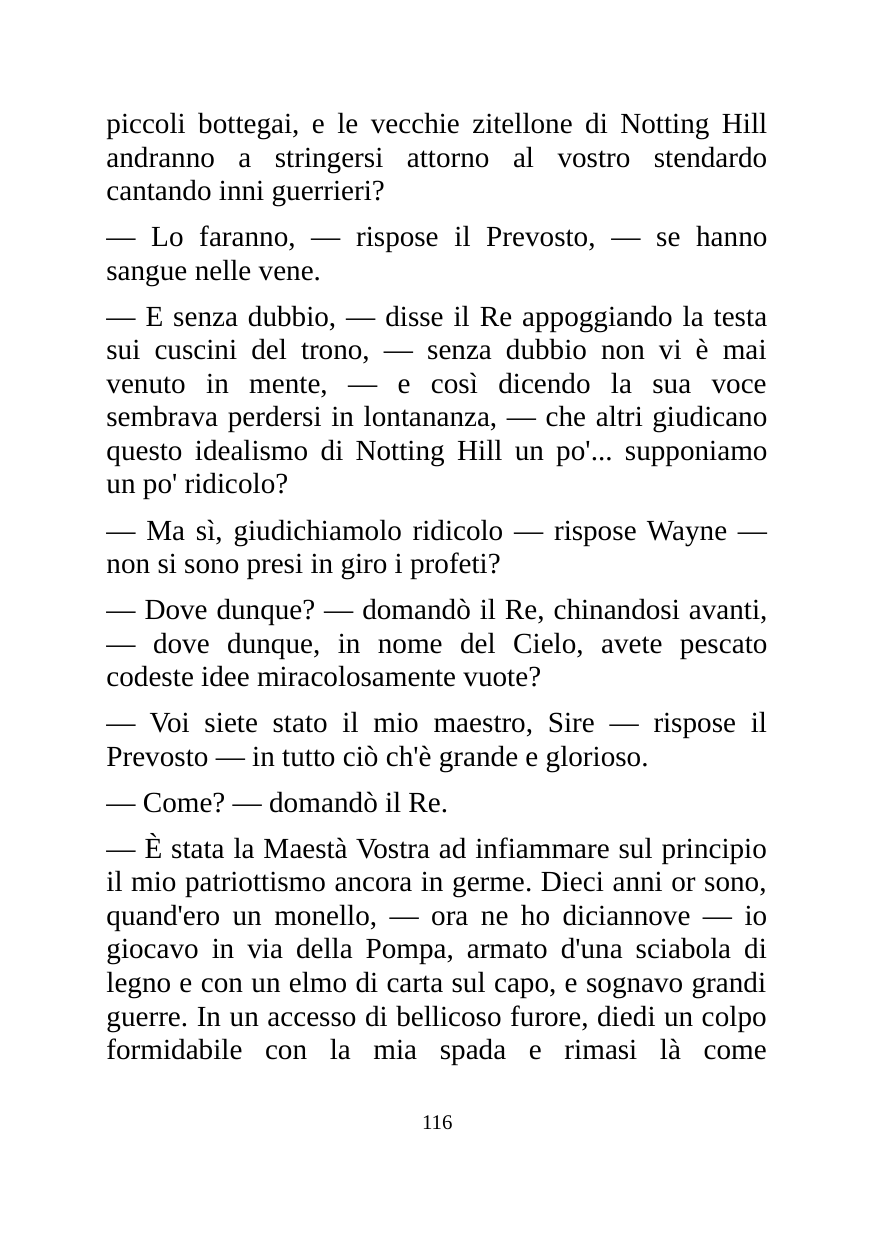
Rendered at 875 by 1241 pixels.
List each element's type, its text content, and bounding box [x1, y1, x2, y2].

text — Lo faranno, — rispose il Prevosto, — se hanno sangue nelle vene. [106, 219, 768, 286]
text — E senza dubbio, — disse il Re appoggiando la testa sui cuscini del trono, — senza dubbio non vi è mai venuto in mente, — e così dicendo la sua voce sembrava perdersi in lontananza, — che altri giudicano questo idealismo di Notting Hill un po'... supponiamo un po' ridicolo? [106, 299, 768, 500]
text — Voi siete stato il mio maestro, Sire — rispose il Prevosto — in tutto ciò ch'è grande e glorioso. [106, 705, 768, 772]
text — Come? — domandò il Re. [106, 785, 768, 818]
text — Ma sì, giudichiamolo ridicolo — rispose Wayne — non si sono presi in giro i profeti? [106, 513, 768, 580]
text — Dove dunque? — domandò il Re, chinandosi avanti, — dove dunque, in nome del Cielo, avete pescato codeste idee miracolosamente vuote? [106, 592, 768, 693]
text — È stata la Maestà Vostra ad infiammare sul principio il mio patriottismo ancora in germe. Dieci anni or sono, quand'ero un monello, — ora ne ho diciannove — io giocavo in via della Pompa, armato d'una sciabola di legno e con un elmo di carta sul capo, e sognavo grandi guerre. In un accesso di bellicoso furore, diedi un colpo formidabile con la mia spada e rimasi là come [106, 831, 768, 1066]
text piccoli bottegai, e le vecchie zitellone di Notting Hill andranno a stringersi attorno al vostro stendardo cantando inni guerrieri? [106, 106, 768, 207]
